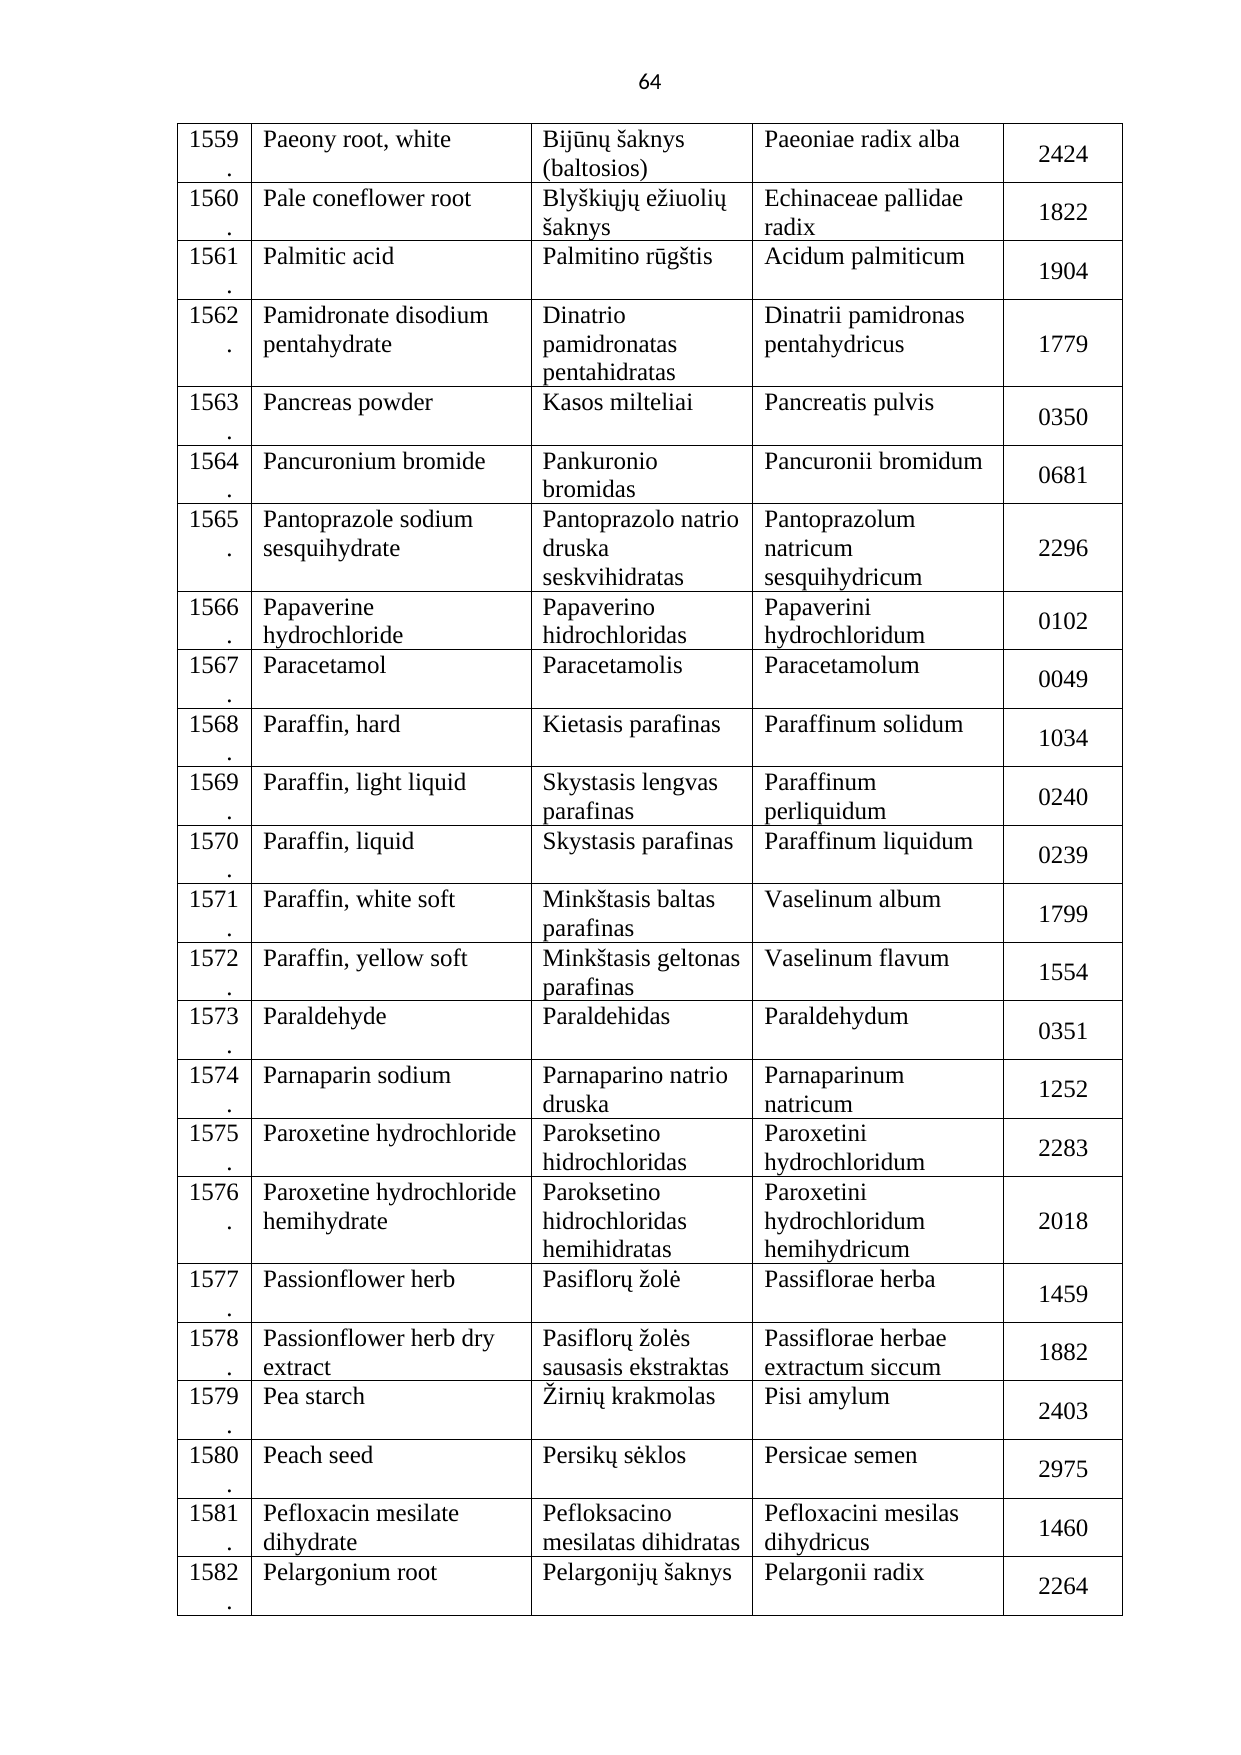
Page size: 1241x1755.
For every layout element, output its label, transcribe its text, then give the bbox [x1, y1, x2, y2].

table_cell Dinatrio pamidronatas pentahidratas [532, 300, 752, 386]
table_cell 1559. [178, 124, 251, 182]
table_cell 2283 [1004, 1119, 1122, 1176]
table_cell 1565. [178, 504, 251, 591]
table_cell Paroxetini hydrochloridum [753, 1119, 1003, 1176]
table_cell Vaselinum album [753, 884, 1003, 942]
table_cell Pasiflorų žolės sausasis ekstraktas [532, 1323, 752, 1380]
table_cell Paraffin, light liquid [252, 767, 531, 825]
table_cell 1582. [178, 1557, 251, 1614]
table_cell 1460 [1004, 1499, 1122, 1556]
table_cell Pantoprazole sodium sesquihydrate [252, 504, 531, 591]
table_cell 1580. [178, 1440, 251, 1497]
table_cell Persikų sėklos [532, 1440, 752, 1497]
table_cell 1564. [178, 446, 251, 503]
table_cell Pale coneflower root [252, 183, 531, 240]
table_cell Pancreas powder [252, 387, 531, 445]
table_cell 0049 [1004, 650, 1122, 708]
table_cell 1566. [178, 592, 251, 649]
table_cell 1562. [178, 300, 251, 386]
table_cell Paeoniae radix alba [753, 124, 1003, 182]
table_cell Paraldehydum [753, 1001, 1003, 1059]
table_cell Peach seed [252, 1440, 531, 1497]
table_cell 1572. [178, 943, 251, 1000]
table_cell Pefloksacino mesilatas dihidratas [532, 1499, 752, 1556]
table_cell Paraldehyde [252, 1001, 531, 1059]
table_cell Echinaceae pallidae radix [753, 183, 1003, 240]
table_cell Pefloxacin mesilate dihydrate [252, 1499, 531, 1556]
table_cell 1569. [178, 767, 251, 825]
table_cell Pancuronium bromide [252, 446, 531, 503]
table_cell 0351 [1004, 1001, 1122, 1059]
table_cell 2296 [1004, 504, 1122, 591]
table_cell 2424 [1004, 124, 1122, 182]
table_cell Palmitino rūgštis [532, 241, 752, 299]
table_cell Paroxetine hydrochloride hemihydrate [252, 1177, 531, 1263]
table_cell 1554 [1004, 943, 1122, 1000]
table_cell 1570. [178, 826, 251, 883]
table_cell 2264 [1004, 1557, 1122, 1614]
table_cell Paeony root, white [252, 124, 531, 182]
table_cell Palmitic acid [252, 241, 531, 299]
table_cell 1882 [1004, 1323, 1122, 1380]
table_cell 1573. [178, 1001, 251, 1059]
table_cell 0681 [1004, 446, 1122, 503]
table_cell 1577. [178, 1264, 251, 1322]
table_cell Paraldehidas [532, 1001, 752, 1059]
table_cell Pamidronate disodium pentahydrate [252, 300, 531, 386]
table_cell Paraffin, liquid [252, 826, 531, 883]
table_cell Žirnių krakmolas [532, 1381, 752, 1439]
table_cell 0102 [1004, 592, 1122, 649]
table_cell Pancuronii bromidum [753, 446, 1003, 503]
table_cell 1568. [178, 709, 251, 766]
table_cell Minkštasis baltas parafinas [532, 884, 752, 942]
table_cell Pisi amylum [753, 1381, 1003, 1439]
table_cell Paroksetino hidrochloridas hemihidratas [532, 1177, 752, 1263]
table_cell Passionflower herb dry extract [252, 1323, 531, 1380]
table_cell Pancreatis pulvis [753, 387, 1003, 445]
table_cell 0350 [1004, 387, 1122, 445]
table_cell 0239 [1004, 826, 1122, 883]
table_cell Papaverini hydrochloridum [753, 592, 1003, 649]
table_cell Pantoprazolum natricum sesquihydricum [753, 504, 1003, 591]
table_cell Paraffin, yellow soft [252, 943, 531, 1000]
table_cell Vaselinum flavum [753, 943, 1003, 1000]
table_cell 1561. [178, 241, 251, 299]
table_cell Paraffinum liquidum [753, 826, 1003, 883]
table_cell Paroxetine hydrochloride [252, 1119, 531, 1176]
table_cell Pelargonijų šaknys [532, 1557, 752, 1614]
table_cell 1252 [1004, 1060, 1122, 1117]
table_cell Parnaparino natrio druska [532, 1060, 752, 1117]
table_cell Paracetamolis [532, 650, 752, 708]
table_cell 1799 [1004, 884, 1122, 942]
table_cell 1904 [1004, 241, 1122, 299]
table_cell Paracetamol [252, 650, 531, 708]
table_cell Pankuronio bromidas [532, 446, 752, 503]
table_cell Bijūnų šaknys (baltosios) [532, 124, 752, 182]
table_cell Acidum palmiticum [753, 241, 1003, 299]
table_cell Passionflower herb [252, 1264, 531, 1322]
table_cell 1034 [1004, 709, 1122, 766]
table_cell 1560. [178, 183, 251, 240]
table_cell Paraffin, white soft [252, 884, 531, 942]
table_cell Papaverine hydrochloride [252, 592, 531, 649]
table_cell Paroksetino hidrochloridas [532, 1119, 752, 1176]
table_cell Parnaparinum natricum [753, 1060, 1003, 1117]
table_cell 2975 [1004, 1440, 1122, 1497]
table_cell Skystasis parafinas [532, 826, 752, 883]
table_cell Kasos milteliai [532, 387, 752, 445]
table_cell 1779 [1004, 300, 1122, 386]
table_cell Paraffinum solidum [753, 709, 1003, 766]
table_cell 1575. [178, 1119, 251, 1176]
table_cell 2018 [1004, 1177, 1122, 1263]
table_cell Passiflorae herbae extractum siccum [753, 1323, 1003, 1380]
table_cell 1567. [178, 650, 251, 708]
table_cell Persicae semen [753, 1440, 1003, 1497]
table_cell Pantoprazolo natrio druska seskvihidratas [532, 504, 752, 591]
table_cell 1576. [178, 1177, 251, 1263]
table_cell Pelargonii radix [753, 1557, 1003, 1614]
table_cell Paraffin, hard [252, 709, 531, 766]
table_cell Parnaparin sodium [252, 1060, 531, 1117]
table_cell Skystasis lengvas parafinas [532, 767, 752, 825]
table_cell 1574. [178, 1060, 251, 1117]
table_cell 1822 [1004, 183, 1122, 240]
table_cell 1579. [178, 1381, 251, 1439]
table_cell Pasiflorų žolė [532, 1264, 752, 1322]
table_cell Dinatrii pamidronas pentahydricus [753, 300, 1003, 386]
table_cell 1571. [178, 884, 251, 942]
table_cell Paracetamolum [753, 650, 1003, 708]
table_cell Kietasis parafinas [532, 709, 752, 766]
table_cell Papaverino hidrochloridas [532, 592, 752, 649]
table_cell Passiflorae herba [753, 1264, 1003, 1322]
table_cell Pefloxacini mesilas dihydricus [753, 1499, 1003, 1556]
table_cell 0240 [1004, 767, 1122, 825]
table_cell 2403 [1004, 1381, 1122, 1439]
table_cell Pelargonium root [252, 1557, 531, 1614]
table_cell Minkštasis geltonas parafinas [532, 943, 752, 1000]
table_cell 1578. [178, 1323, 251, 1380]
table_cell 1563. [178, 387, 251, 445]
table_cell Paraffinum perliquidum [753, 767, 1003, 825]
table_cell 1459 [1004, 1264, 1122, 1322]
table_cell 1581. [178, 1499, 251, 1556]
table_cell Blyškiųjų ežiuolių šaknys [532, 183, 752, 240]
table_cell Pea starch [252, 1381, 531, 1439]
table_cell Paroxetini hydrochloridum hemihydricum [753, 1177, 1003, 1263]
